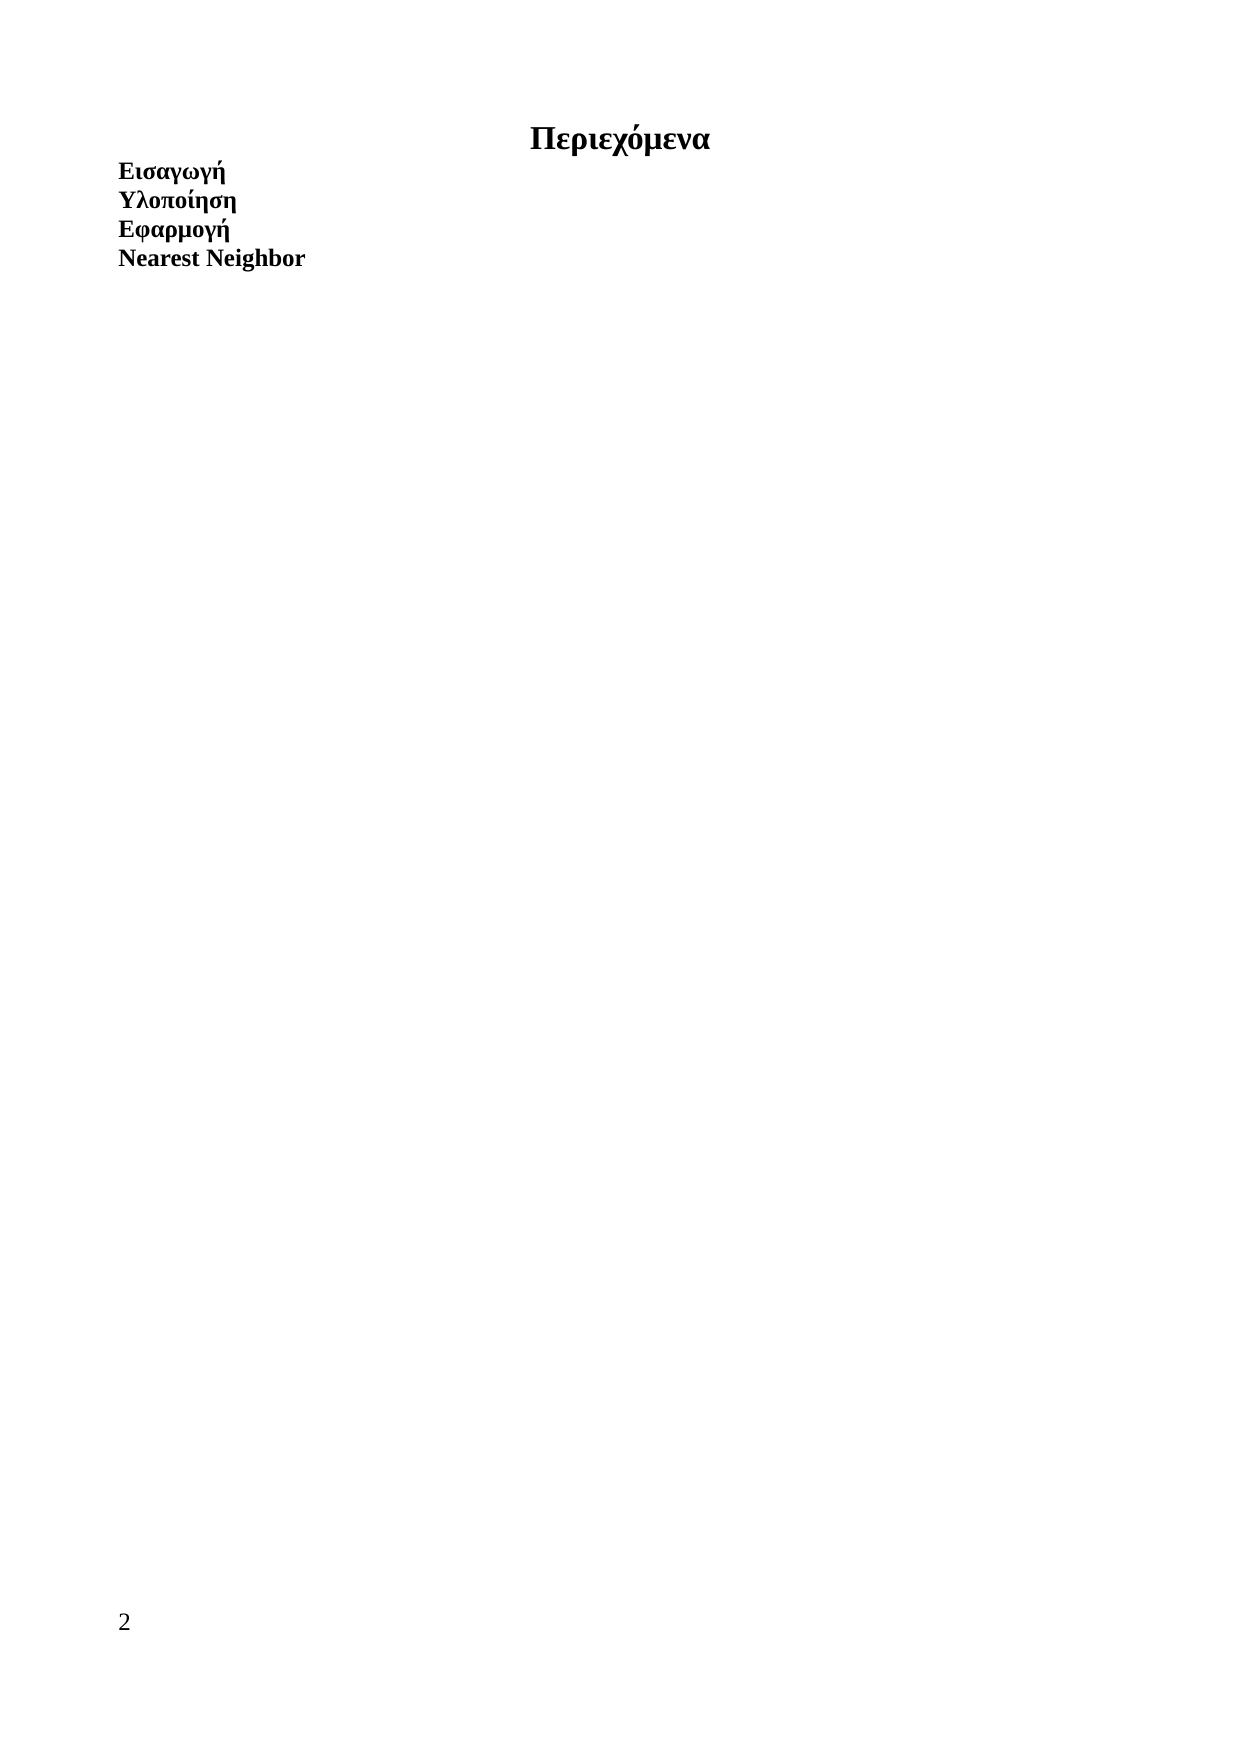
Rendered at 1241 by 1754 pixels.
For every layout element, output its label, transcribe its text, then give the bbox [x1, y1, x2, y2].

text Υλοποίηση [118, 185, 1122, 214]
text Nearest Neighbor [118, 243, 1122, 271]
text Εισαγωγή [118, 156, 1122, 185]
text Εφαρμογή [118, 214, 1122, 243]
text Περιεχόμενα [118, 118, 1122, 156]
